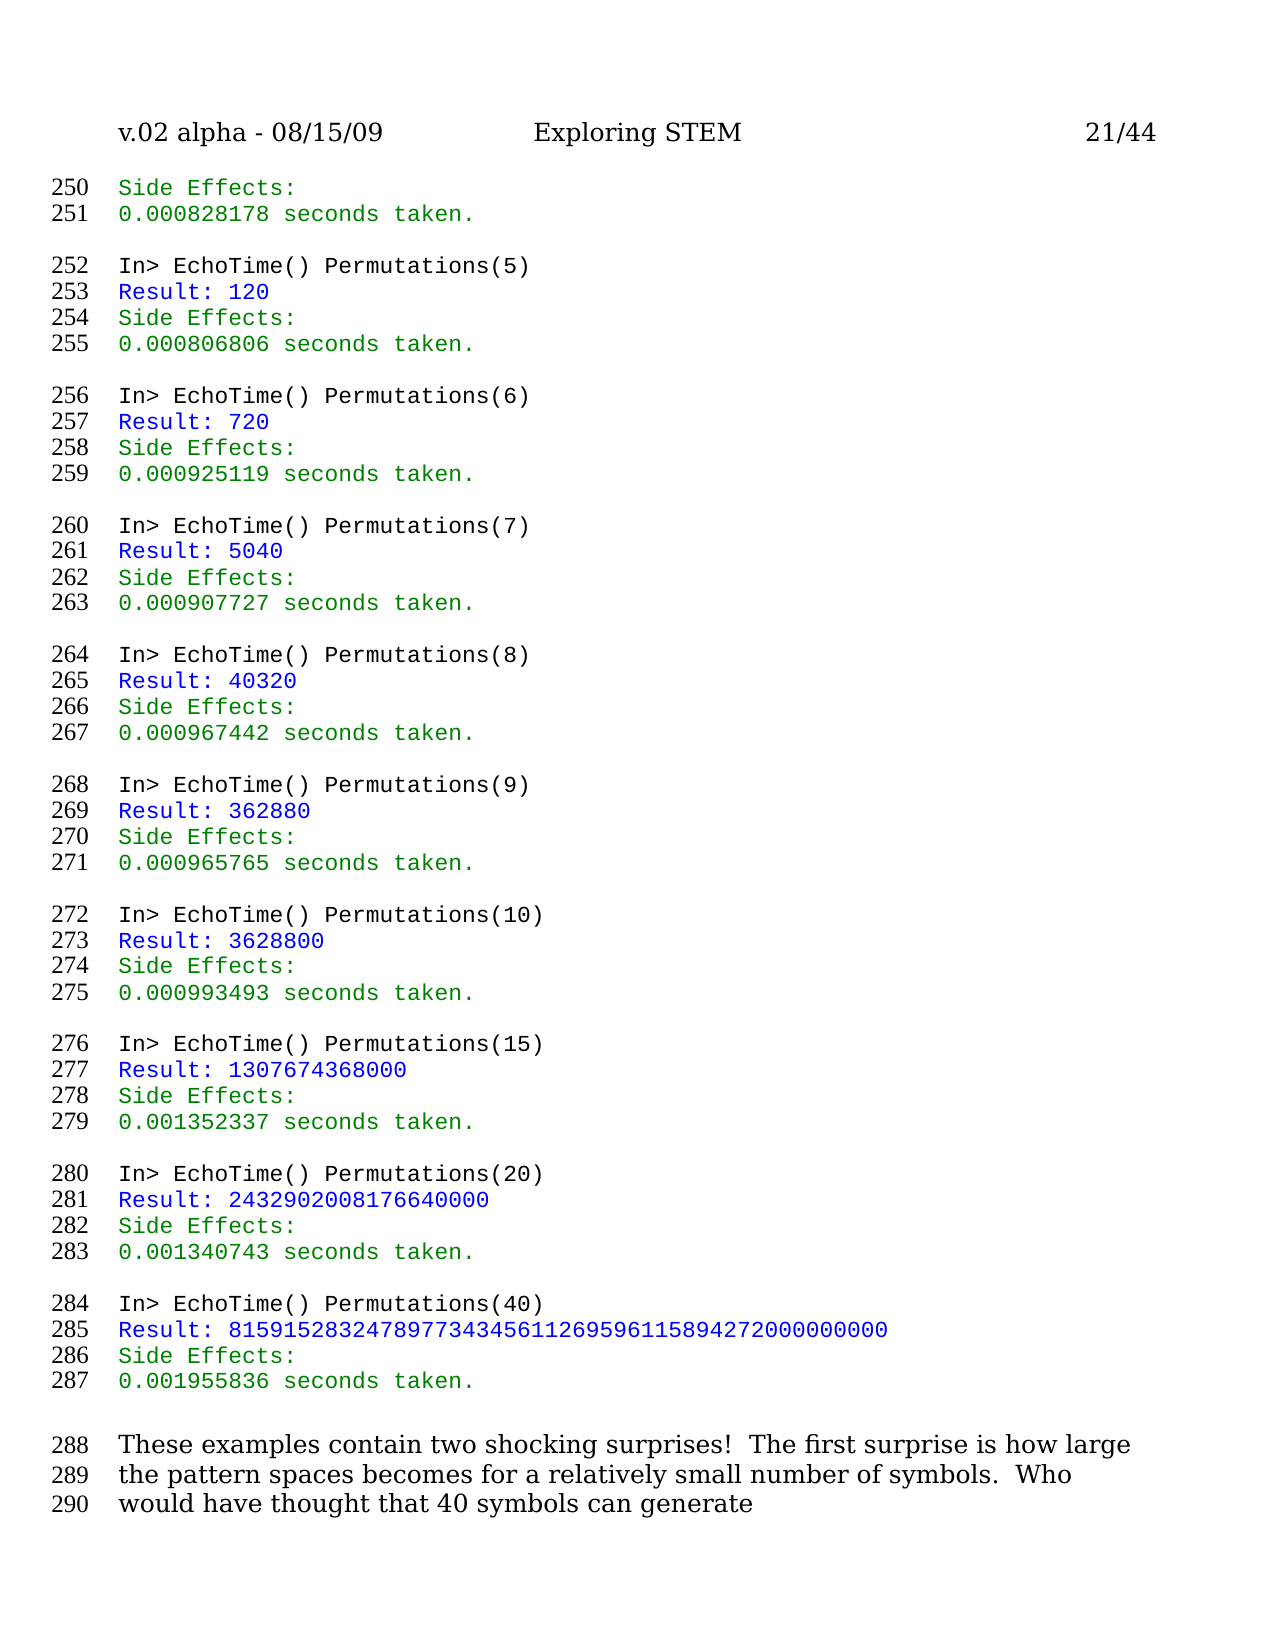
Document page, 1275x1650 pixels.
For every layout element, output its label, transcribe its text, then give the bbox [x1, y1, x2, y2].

text Result: 2432902008176640000 [118, 1188, 1157, 1214]
text In> EchoTime() Permutations(9) [118, 773, 1157, 799]
text Side Effects: [118, 955, 1157, 981]
text 0.001955836 seconds taken. [118, 1370, 1157, 1396]
text In> EchoTime() Permutations(20) [118, 1162, 1157, 1188]
text Result: 362880 [118, 799, 1157, 825]
text 0.000925119 seconds taken. [118, 462, 1157, 488]
text Side Effects: [118, 1214, 1157, 1240]
text Side Effects: [118, 1344, 1157, 1370]
text Side Effects: [118, 177, 1157, 203]
text Side Effects: [118, 825, 1157, 851]
text In> EchoTime() Permutations(10) [118, 903, 1157, 929]
text Result: 120 [118, 281, 1157, 306]
text In> EchoTime() Permutations(7) [118, 514, 1157, 540]
text Result: 815915283247897734345611269596115894272000000000 [118, 1318, 1157, 1344]
text 0.000806806 seconds taken. [118, 332, 1157, 358]
text 0.000965765 seconds taken. [118, 851, 1157, 877]
text Side Effects: [118, 566, 1157, 592]
text In> EchoTime() Permutations(8) [118, 644, 1157, 669]
text In> EchoTime() Permutations(15) [118, 1033, 1157, 1059]
text 0.000967442 seconds taken. [118, 721, 1157, 747]
text In> EchoTime() Permutations(40) [118, 1292, 1157, 1318]
text These examples contain two shocking surprises! The first surprise is how large the pattern spaces becomes for a relatively small number of symbols. Who would have thought that 40 symbols can generate [118, 1431, 1157, 1518]
text Result: 40320 [118, 669, 1157, 696]
text 0.000828178 seconds taken. [118, 203, 1157, 229]
text Side Effects: [118, 1084, 1157, 1111]
text Result: 1307674368000 [118, 1059, 1157, 1084]
text 0.001340743 seconds taken. [118, 1240, 1157, 1266]
text Side Effects: [118, 436, 1157, 462]
text Result: 5040 [118, 540, 1157, 566]
text Side Effects: [118, 306, 1157, 332]
text 0.000907727 seconds taken. [118, 592, 1157, 618]
text 0.001352337 seconds taken. [118, 1111, 1157, 1136]
text 0.000993493 seconds taken. [118, 981, 1157, 1007]
text Result: 720 [118, 410, 1157, 436]
text Result: 3628800 [118, 929, 1157, 955]
text Side Effects: [118, 696, 1157, 721]
text In> EchoTime() Permutations(5) [118, 254, 1157, 281]
text In> EchoTime() Permutations(6) [118, 384, 1157, 410]
